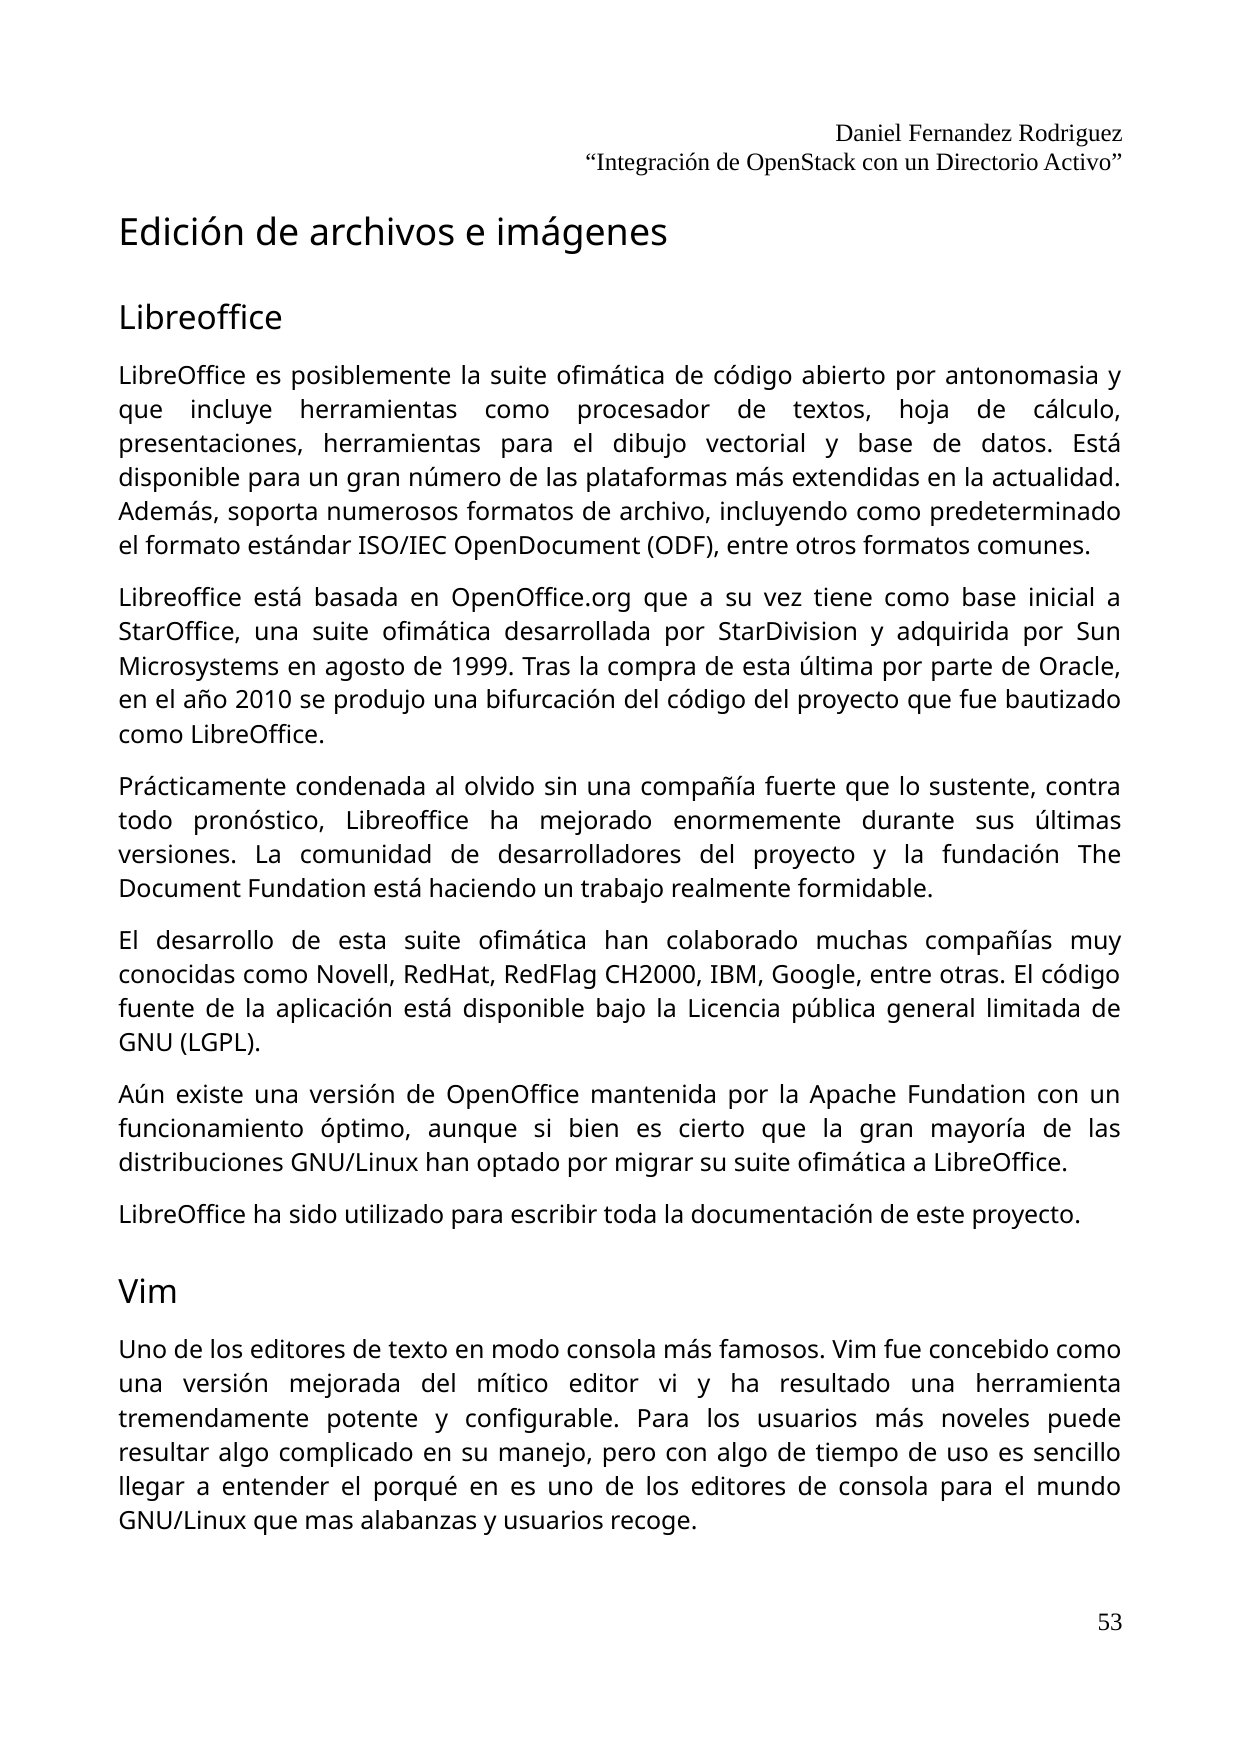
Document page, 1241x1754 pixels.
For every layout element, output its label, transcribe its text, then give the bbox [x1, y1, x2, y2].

text Prácticamente condenada al olvido sin una compañía fuerte que lo sustente, contra todo pronóstico, Libreoffice ha mejorado enormemente durante sus últimas versiones. La comunidad de desarrolladores del proyecto y la fundación The Document Fundation está haciendo un trabajo realmente formidable. [118, 768, 1122, 904]
text LibreOffice es posiblemente la suite ofimática de código abierto por antonomasia y que incluye herramientas como procesador de textos, hoja de cálculo, presentaciones, herramientas para el dibujo vectorial y base de datos. Está disponible para un gran número de las plataformas más extendidas en la actualidad. Además, soporta numerosos formatos de archivo, incluyendo como predeterminado el formato estándar ISO/IEC OpenDocument (ODF), entre otros formatos comunes. [118, 358, 1122, 562]
text Uno de los editores de texto en modo consola más famosos. Vim fue concebido como una versión mejorada del mítico editor vi y ha resultado una herramienta tremendamente potente y configurable. Para los usuarios más noveles puede resultar algo complicado en su manejo, pero con algo de tiempo de uso es sencillo llegar a entender el porqué en es uno de los editores de consola para el mundo GNU/Linux que mas alabanzas y usuarios recoge. [118, 1332, 1122, 1536]
text Libreoffice está basada en OpenOffice.org que a su vez tiene como base inicial a StarOffice, una suite ofimática desarrollada por StarDivision y adquirida por Sun Microsystems en agosto de 1999. Tras la compra de esta última por parte de Oracle, en el año 2010 se produjo una bifurcación del código del proyecto que fue bautizado como LibreOffice. [118, 580, 1122, 750]
subtitle Libreoffice [118, 294, 1122, 339]
text Aún existe una versión de OpenOffice mantenida por la Apache Fundation con un funcionamiento óptimo, aunque si bien es cierto que la gran mayoría de las distribuciones GNU/Linux han optado por migrar su suite ofimática a LibreOffice. [118, 1077, 1122, 1179]
subtitle Vim [118, 1268, 1122, 1313]
subtitle Edición de archivos e imágenes [118, 205, 1122, 256]
text El desarrollo de esta suite ofimática han colaborado muchas compañías muy conocidas como Novell, RedHat, RedFlag CH2000, IBM, Google, entre otras. El código fuente de la aplicación está disponible bajo la Licencia pública general limitada de GNU (LGPL). [118, 923, 1122, 1059]
text LibreOffice ha sido utilizado para escribir toda la documentación de este proyecto. [118, 1197, 1122, 1231]
